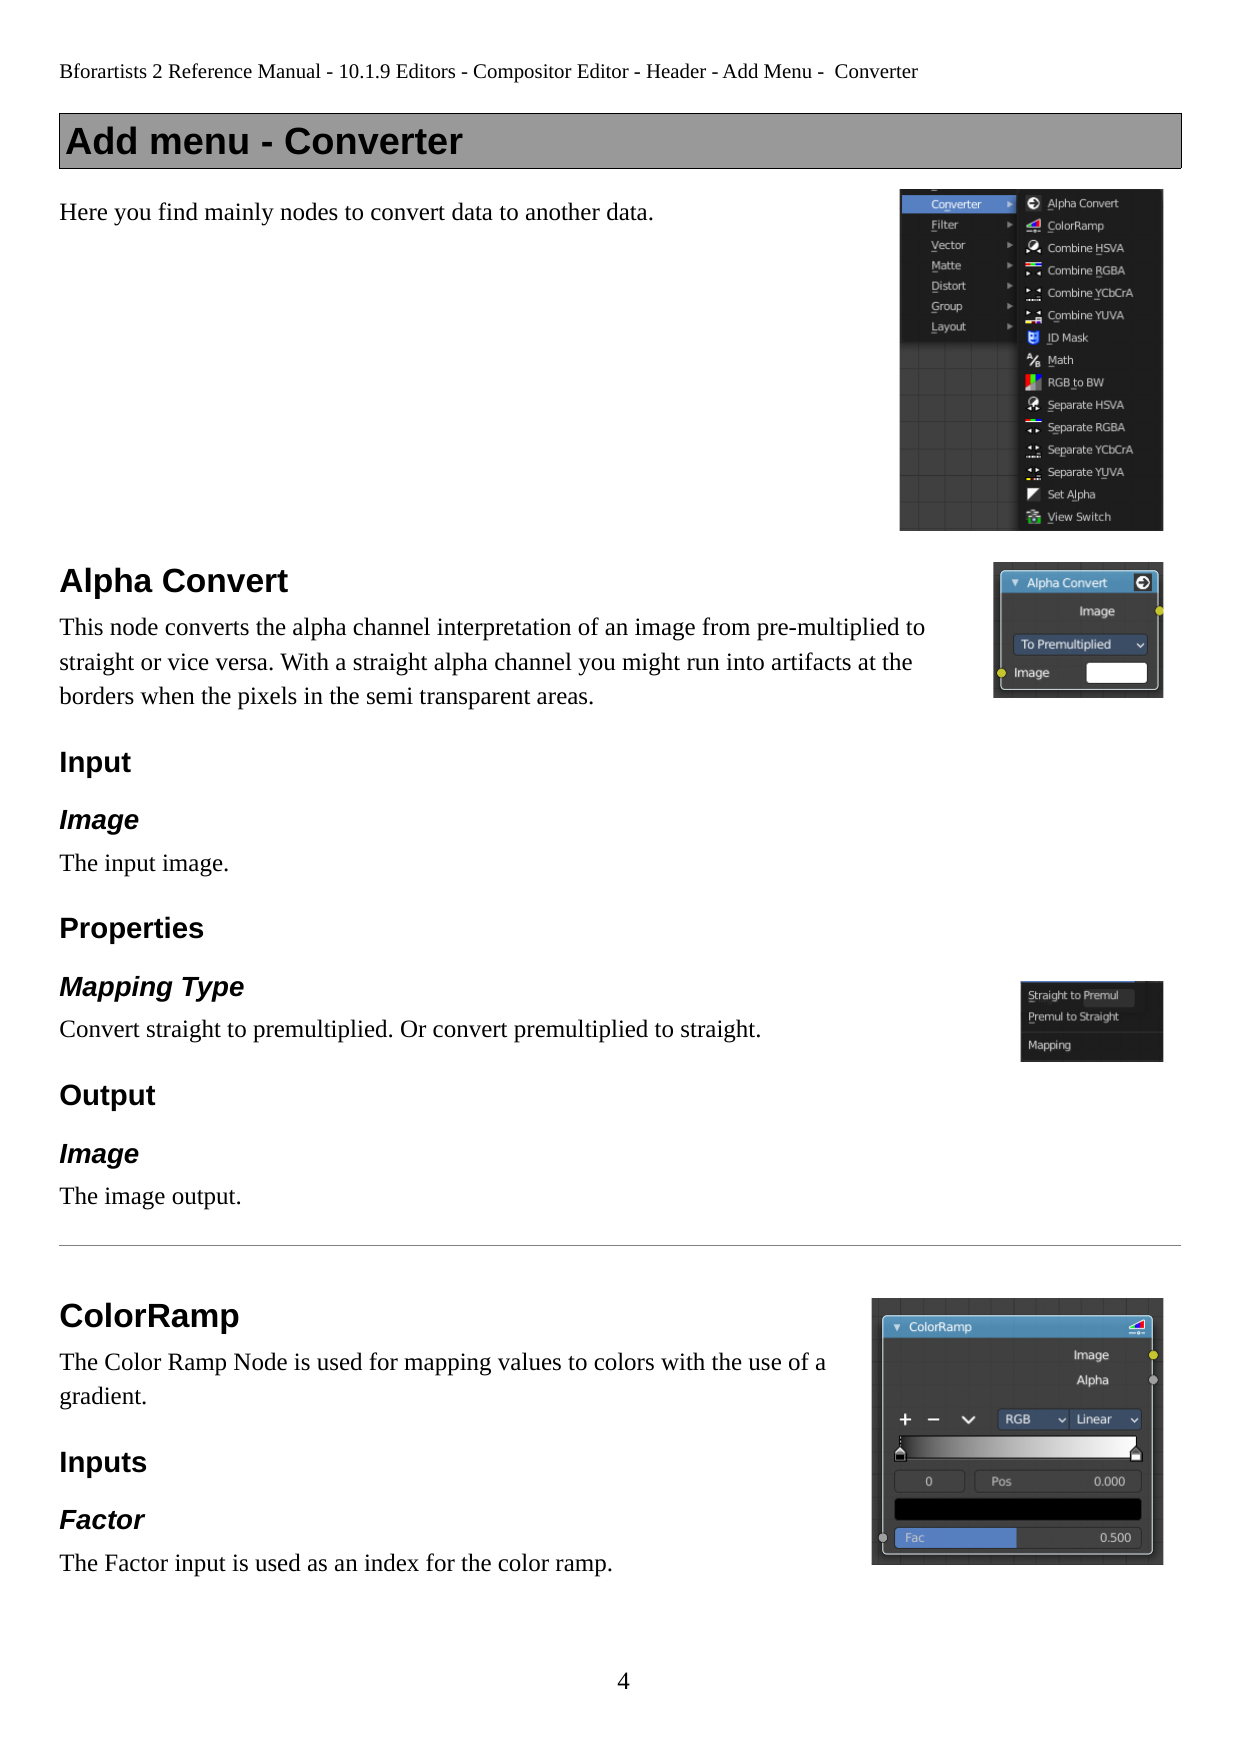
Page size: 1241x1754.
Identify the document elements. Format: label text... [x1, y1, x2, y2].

text The input image. [59, 848, 1181, 877]
text Here you find mainly nodes to convert data to another data. [59, 197, 899, 225]
picture [871, 1298, 1164, 1565]
subtitle Output [59, 1078, 1181, 1112]
subtitle [1164, 1503, 1181, 1535]
subtitle Input [59, 745, 1181, 778]
subtitle Image [59, 803, 1181, 835]
picture [1020, 981, 1164, 1062]
subtitle Inputs [59, 1445, 871, 1478]
text The image output. [59, 1181, 1181, 1210]
subtitle Alpha Convert [59, 561, 1181, 599]
text The Factor input is used as an index for the color ramp. [59, 1548, 1181, 1577]
table_header Add menu - Converter [60, 114, 1181, 168]
picture [899, 189, 1164, 531]
picture [993, 562, 1164, 698]
text Convert straight to premultiplied. Or convert premultiplied to straight. [59, 1014, 1020, 1043]
subtitle Properties [59, 911, 1181, 945]
text This node converts the alpha channel interpretation of an image from pre-multiplied to straight or vice versa. With a straight alpha channel you might run into artifacts at the borders when the pixels in the semi transparent areas. [59, 612, 1181, 710]
subtitle Mapping Type [59, 970, 1181, 1002]
subtitle Factor [59, 1503, 871, 1535]
subtitle [1164, 1445, 1181, 1478]
text The Color Ramp Node is used for mapping values to colors with the use of a gradient. [59, 1347, 871, 1410]
subtitle ColorRamp [59, 1295, 1181, 1334]
subtitle Image [59, 1137, 1181, 1169]
